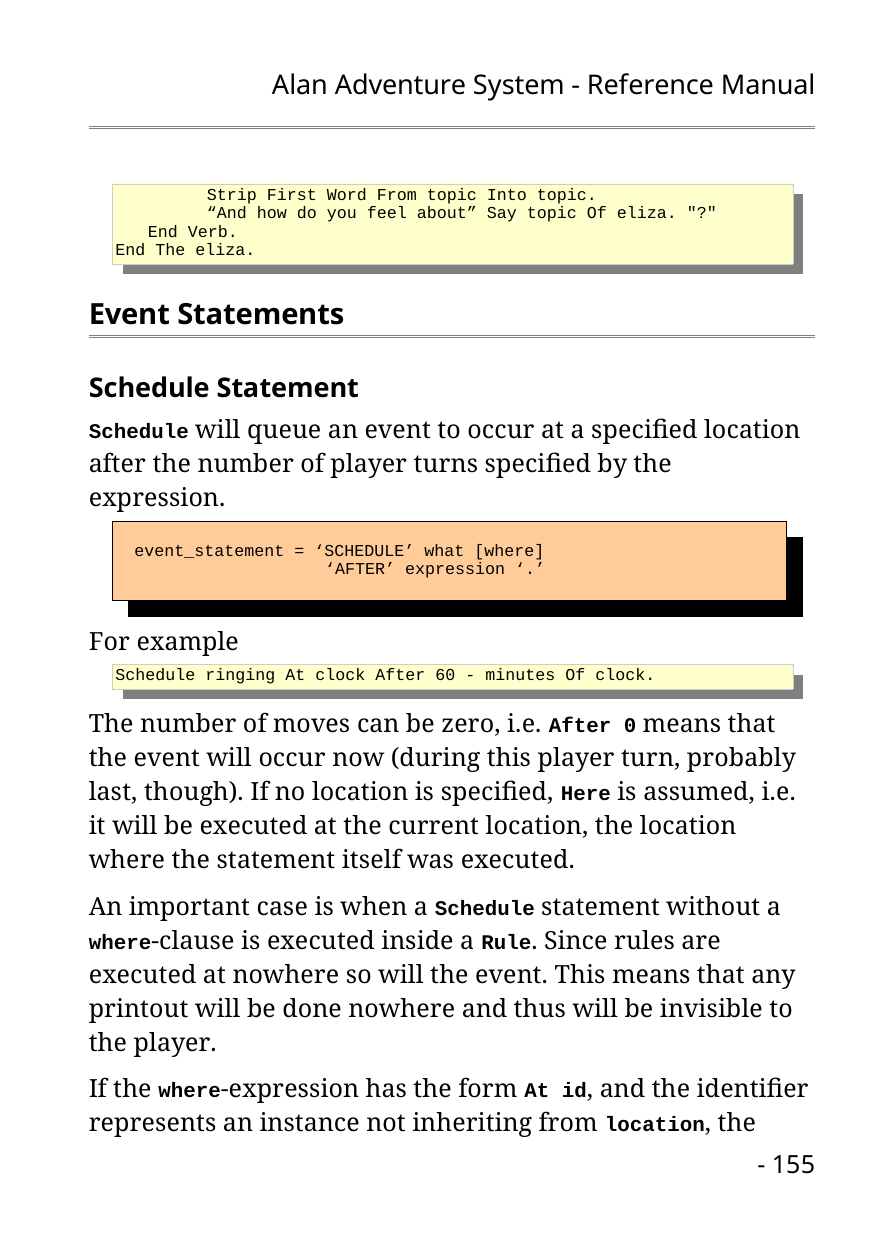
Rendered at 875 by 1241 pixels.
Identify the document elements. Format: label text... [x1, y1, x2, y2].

subtitle Event Statements [88, 293, 815, 337]
text For example [88, 624, 815, 658]
text Strip First Word From topic Into topic. “And how do you feel about” Say topic Of eliza. "?" End Verb. [113, 185, 793, 239]
subtitle Schedule Statement [88, 368, 815, 405]
text Schedule ringing At clock After 60 - minutes Of clock. [113, 665, 793, 689]
text The number of moves can be zero, i.e. After 0 means that the event will occur now (during this player turn, probably last, though). If no location is specified, Here is as­sumed, i.e. it will be executed at the current location, the location where the statement itself was executed. [88, 706, 815, 876]
text End The eliza. [113, 239, 793, 264]
text Schedule will queue an event to occur at a specified location after the number of player turns specified by the expression. [88, 412, 815, 514]
text An important case is when a Schedule statement without a where-clause is executed inside a Rule. Since rules are executed at nowhere so will the event. This means that any printout will be done nowhere and thus will be invisible to the player. [88, 889, 815, 1058]
text If the where-expression has the form At id, and the iden­tifier represents an instance not inheriting from location, the [88, 1071, 815, 1139]
text event_statement = ‘SCHEDULE’ what [where] ‘AFTER’ expression ‘.’ [113, 522, 786, 600]
